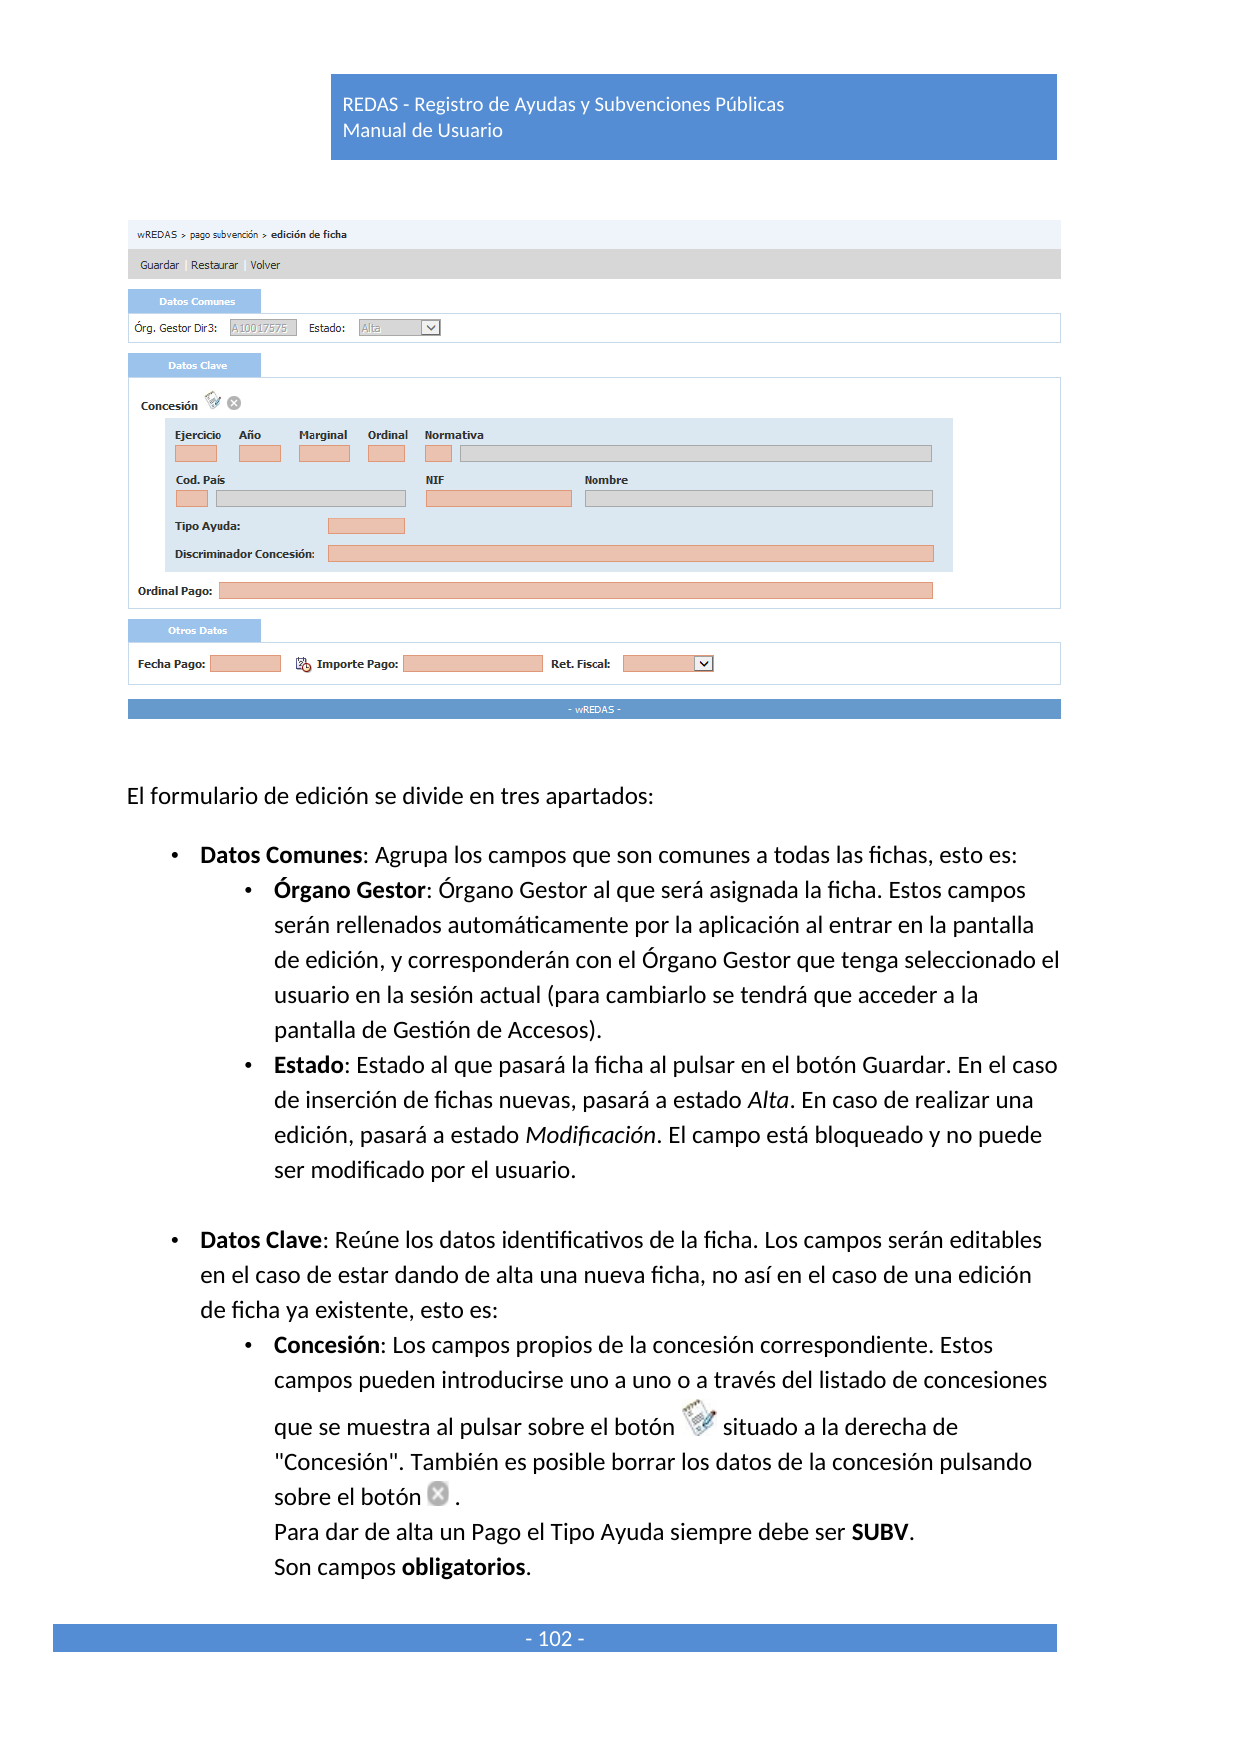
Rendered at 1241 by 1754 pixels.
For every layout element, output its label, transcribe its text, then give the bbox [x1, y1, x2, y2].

picture [126, 216, 1063, 721]
picture [681, 1399, 717, 1436]
picture [427, 1481, 449, 1506]
list Estado: Estado al que pasará la ficha al pulsar en el botón Guardar. En el caso de inserción de fichas nuevas, pasará a estado Alta. En caso de realizar una edición, pasará a estado Modificación. El campo está bloqueado y no puede ser modificado por el usuario. [244, 1049, 1062, 1185]
list Datos Comunes: Agrupa los campos que son comunes a todas las fichas, esto es: [171, 839, 1062, 870]
list Datos Clave: Reúne los datos identificativos de la ficha. Los campos serán editables en el caso de estar dando de alta una nueva ficha, no así en el caso de una edición de ficha ya existente, esto es: [171, 1224, 1062, 1325]
list Órgano Gestor: Órgano Gestor al que será asignada la ficha. Estos campos serán rellenados automáticamente por la aplicación al entrar en la pantalla de edición, y corresponderán con el Órgano Gestor que tenga seleccionado el usuario en la sesión actual (para cambiarlo se tendrá que acceder a la pantalla de Gestión de Accesos). [244, 874, 1062, 1045]
text El formulario de edición se divide en tres apartados: [127, 780, 1062, 810]
list Concesión: Los campos propios de la concesión correspondiente. Estos campos pueden introducirse uno a uno o a través del listado de concesiones que se muestra al pulsar sobre el botón situado a la derecha de "Concesión". También es posible borrar los datos de la concesión pulsando sobre el botón . Para dar de alta un Pago el Tipo Ayuda siempre debe ser SUBV. Son campos obligatorios. [244, 1329, 1062, 1582]
